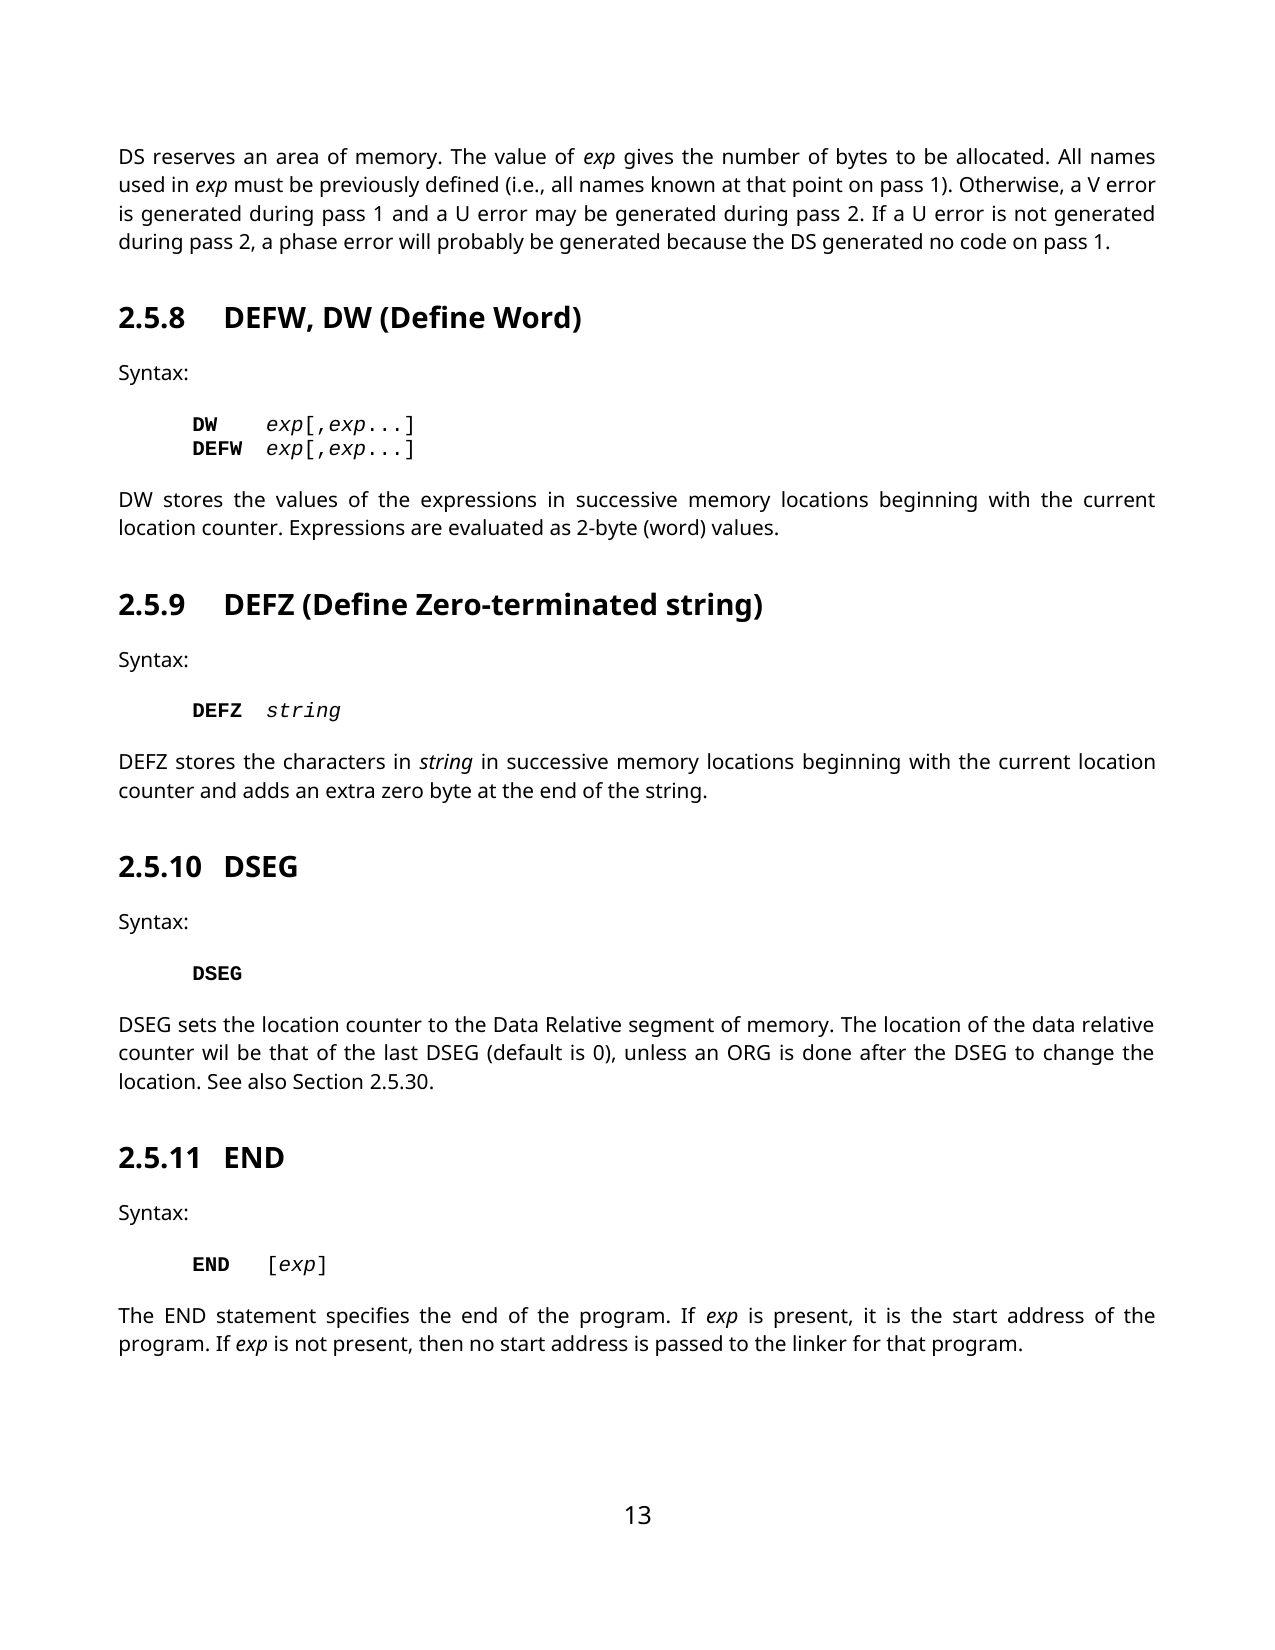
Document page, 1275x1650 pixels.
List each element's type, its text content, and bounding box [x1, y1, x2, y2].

text DSEG sets the location counter to the Data Relative segment of memory. The location of the data relative counter wil be that of the last DSEG (default is 0), unless an ORG is done after the DSEG to change the location. See also Section 2.5.30. [118, 1010, 1157, 1095]
text The END statement specifies the end of the program. If exp is present, it is the start address of the program. If exp is not present, then no start address is passed to the linker for that program. [118, 1301, 1157, 1358]
text END [exp] [118, 1254, 1157, 1277]
text DW exp[,exp...] [118, 414, 1157, 438]
subtitle DEFW, DW (Define Word) [118, 297, 1157, 337]
text Syntax: [118, 1198, 1157, 1227]
text Syntax: [118, 645, 1157, 673]
subtitle DEFZ (Define Zero-terminated string) [118, 584, 1157, 624]
text DW stores the values of the expressions in successive memory locations beginning with the current location counter. Expressions are evaluated as 2-byte (word) values. [118, 485, 1157, 542]
text DEFZ stores the characters in string in successive memory locations beginning with the current location counter and adds an extra zero byte at the end of the string. [118, 747, 1157, 804]
text Syntax: [118, 907, 1157, 936]
subtitle END [118, 1137, 1157, 1177]
text DSEG [118, 963, 1157, 986]
subtitle DSEG [118, 846, 1157, 886]
text DEFZ string [118, 700, 1157, 724]
text DS reserves an area of memory. The value of exp gives the number of bytes to be allocated. All names used in exp must be previously defined (i.e., all names known at that point on pass 1). Otherwise, a V error is generated during pass 1 and a U error may be generated during pass 2. If a U error is not generated during pass 2, a phase error will probably be generated because the DS generated no code on pass 1. [118, 142, 1157, 256]
text Syntax: [118, 358, 1157, 387]
text DEFW exp[,exp...] [118, 438, 1157, 461]
